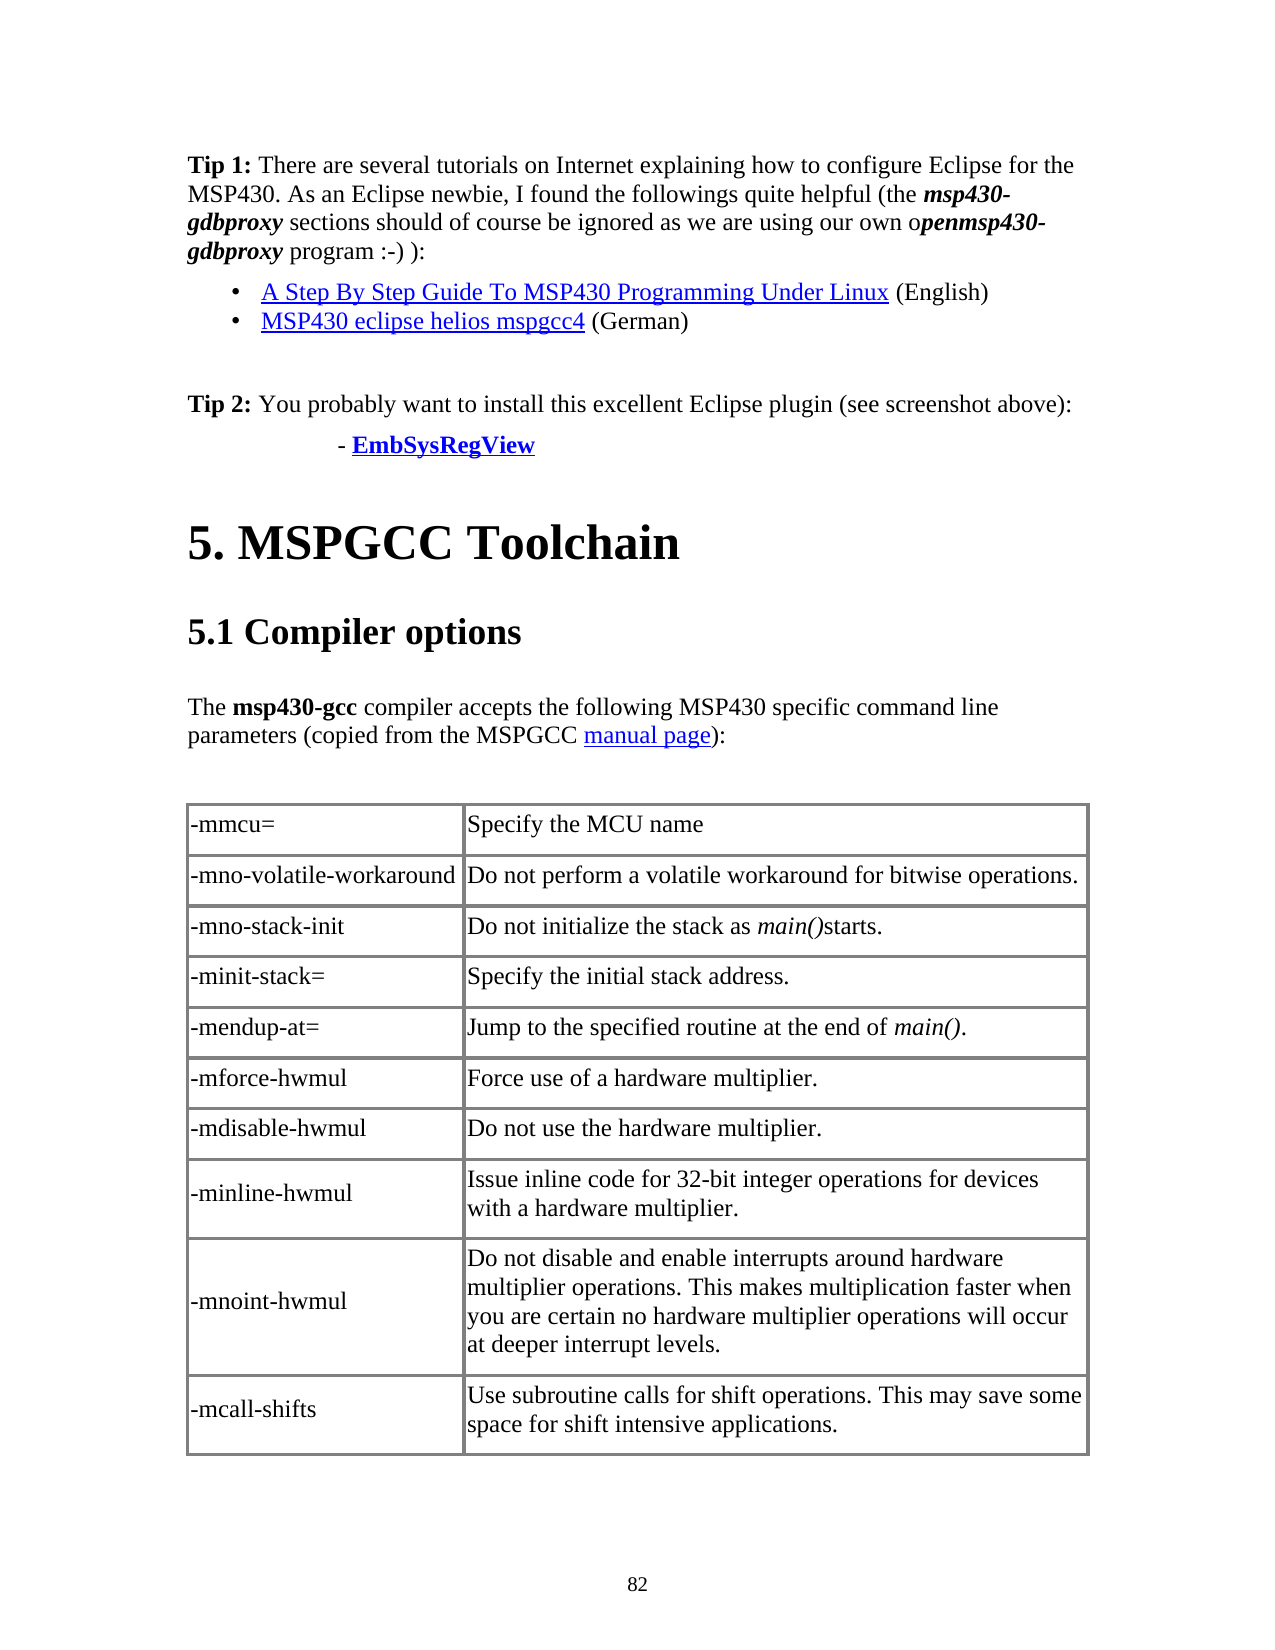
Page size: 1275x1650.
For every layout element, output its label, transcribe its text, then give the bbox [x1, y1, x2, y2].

table_cell -mno-stack-init [189, 908, 462, 955]
table_cell -minline-hwmul [189, 1161, 462, 1237]
text Tip 2: You probably want to install this excellent Eclipse plugin (see screenshot above): [187, 389, 1088, 417]
table_cell Do not perform a volatile workaround for bitwise operations. [466, 857, 1086, 904]
table_cell -mforce-hwmul [189, 1060, 462, 1107]
table_cell -mendup-at= [189, 1009, 462, 1056]
text The msp430-gcc compiler accepts the following MSP430 specific command line parameters (copied from the MSPGCC manual page): [187, 692, 1088, 749]
table_cell -mdisable-hwmul [189, 1110, 462, 1157]
text 5. MSPGCC Toolchain [187, 512, 1088, 570]
table_header -mmcu= [189, 806, 462, 854]
table_cell Do not initialize the stack as main()starts. [466, 908, 1086, 955]
table_cell Force use of a hardware multiplier. [466, 1060, 1086, 1107]
table_header Specify the MCU name [466, 806, 1086, 854]
text - EmbSysRegView [187, 430, 1088, 459]
table_cell Issue inline code for 32-bit integer operations for devices with a hardware multiplier. [466, 1161, 1086, 1237]
table_cell -mno-volatile-workaround [189, 857, 462, 904]
list A Step By Step Guide To MSP430 Programming Under Linux (English) [231, 277, 1088, 306]
table_cell -mcall-shifts [189, 1377, 462, 1453]
table_cell Do not use the hardware multiplier. [466, 1110, 1086, 1157]
table_cell Jump to the specified routine at the end of main(). [466, 1009, 1086, 1056]
table_cell Use subroutine calls for shift operations. This may save some space for shift intensive applications. [466, 1377, 1086, 1453]
text 5.1 Compiler options [187, 609, 1088, 652]
table_cell -minit-stack= [189, 958, 462, 1006]
table_cell Specify the initial stack address. [466, 958, 1086, 1006]
list MSP430 eclipse helios mspgcc4 (German) [231, 306, 1088, 335]
table_cell -mnoint-hwmul [189, 1240, 462, 1374]
table_cell Do not disable and enable interrupts around hardware multiplier operations. This makes multiplication faster when you are certain no hardware multiplier operations will occur at deeper interrupt levels. [466, 1240, 1086, 1374]
text Tip 1: There are several tutorials on Internet explaining how to configure Eclipse for the MSP430. As an Eclipse newbie, I found the followings quite helpful (the msp430-gdbproxy sections should of course be ignored as we are using our own openmsp430-gdbproxy program :-) ): [187, 150, 1088, 265]
